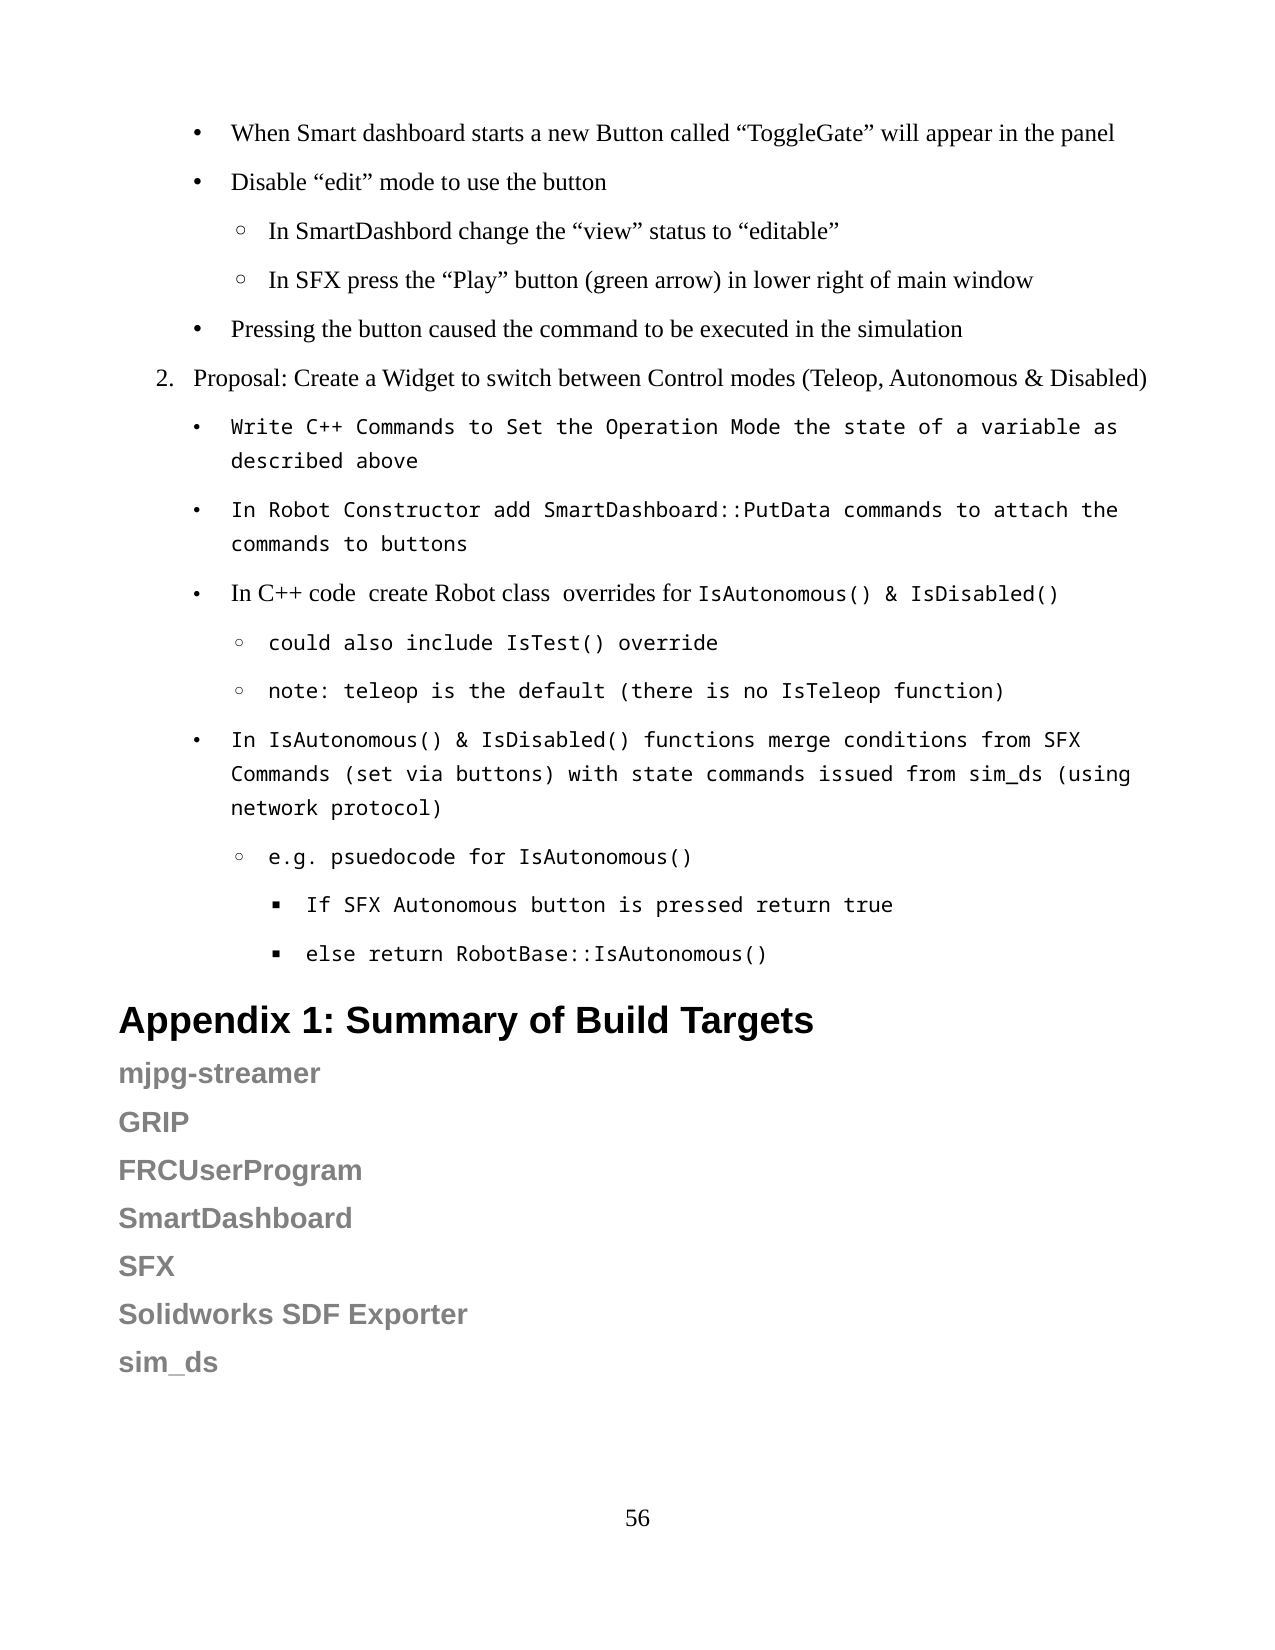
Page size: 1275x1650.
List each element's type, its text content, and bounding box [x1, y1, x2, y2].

list could also include IsTest() override [231, 628, 1157, 656]
list note: teleop is the default (there is no IsTeleop function) [231, 676, 1157, 705]
list In Robot Constructor add SmartDashboard::PutData commands to attach the commands to buttons [193, 495, 1157, 558]
list Disable “edit” mode to use the button [193, 167, 1157, 196]
list else return RobotBase::IsAutonomous() [268, 939, 1157, 968]
list Write C++ Commands to Set the Operation Mode the state of a variable as described above [193, 412, 1157, 475]
subtitle sim_ds [118, 1345, 1157, 1379]
subtitle SFX [118, 1249, 1157, 1282]
list In C++ code create Robot class overrides for IsAutonomous() & IsDisabled() [193, 578, 1157, 607]
subtitle mjpg-streamer [118, 1056, 1157, 1090]
list e.g. psuedocode for IsAutonomous() [231, 842, 1157, 870]
list If SFX Autonomous button is pressed return true [268, 891, 1157, 919]
subtitle SmartDashboard [118, 1201, 1157, 1234]
subtitle Appendix 1: Summary of Build Targets [118, 998, 1157, 1042]
list When Smart dashboard starts a new Button called “ToggleGate” will appear in the panel [193, 118, 1157, 147]
list In SmartDashbord change the “view” status to “editable” [231, 216, 1157, 245]
subtitle GRIP [118, 1104, 1157, 1138]
list Proposal: Create a Widget to switch between Control modes (Teleop, Autonomous & Disabled) [156, 363, 1157, 392]
subtitle FRCUserProgram [118, 1153, 1157, 1186]
list In SFX press the “Play” button (green arrow) in lower right of main window [231, 265, 1157, 294]
subtitle Solidworks SDF Exporter [118, 1297, 1157, 1331]
list In IsAutonomous() & IsDisabled() functions merge conditions from SFX Commands (set via buttons) with state commands issued from sim_ds (using network protocol) [193, 725, 1157, 822]
list Pressing the button caused the command to be executed in the simulation [193, 314, 1157, 343]
